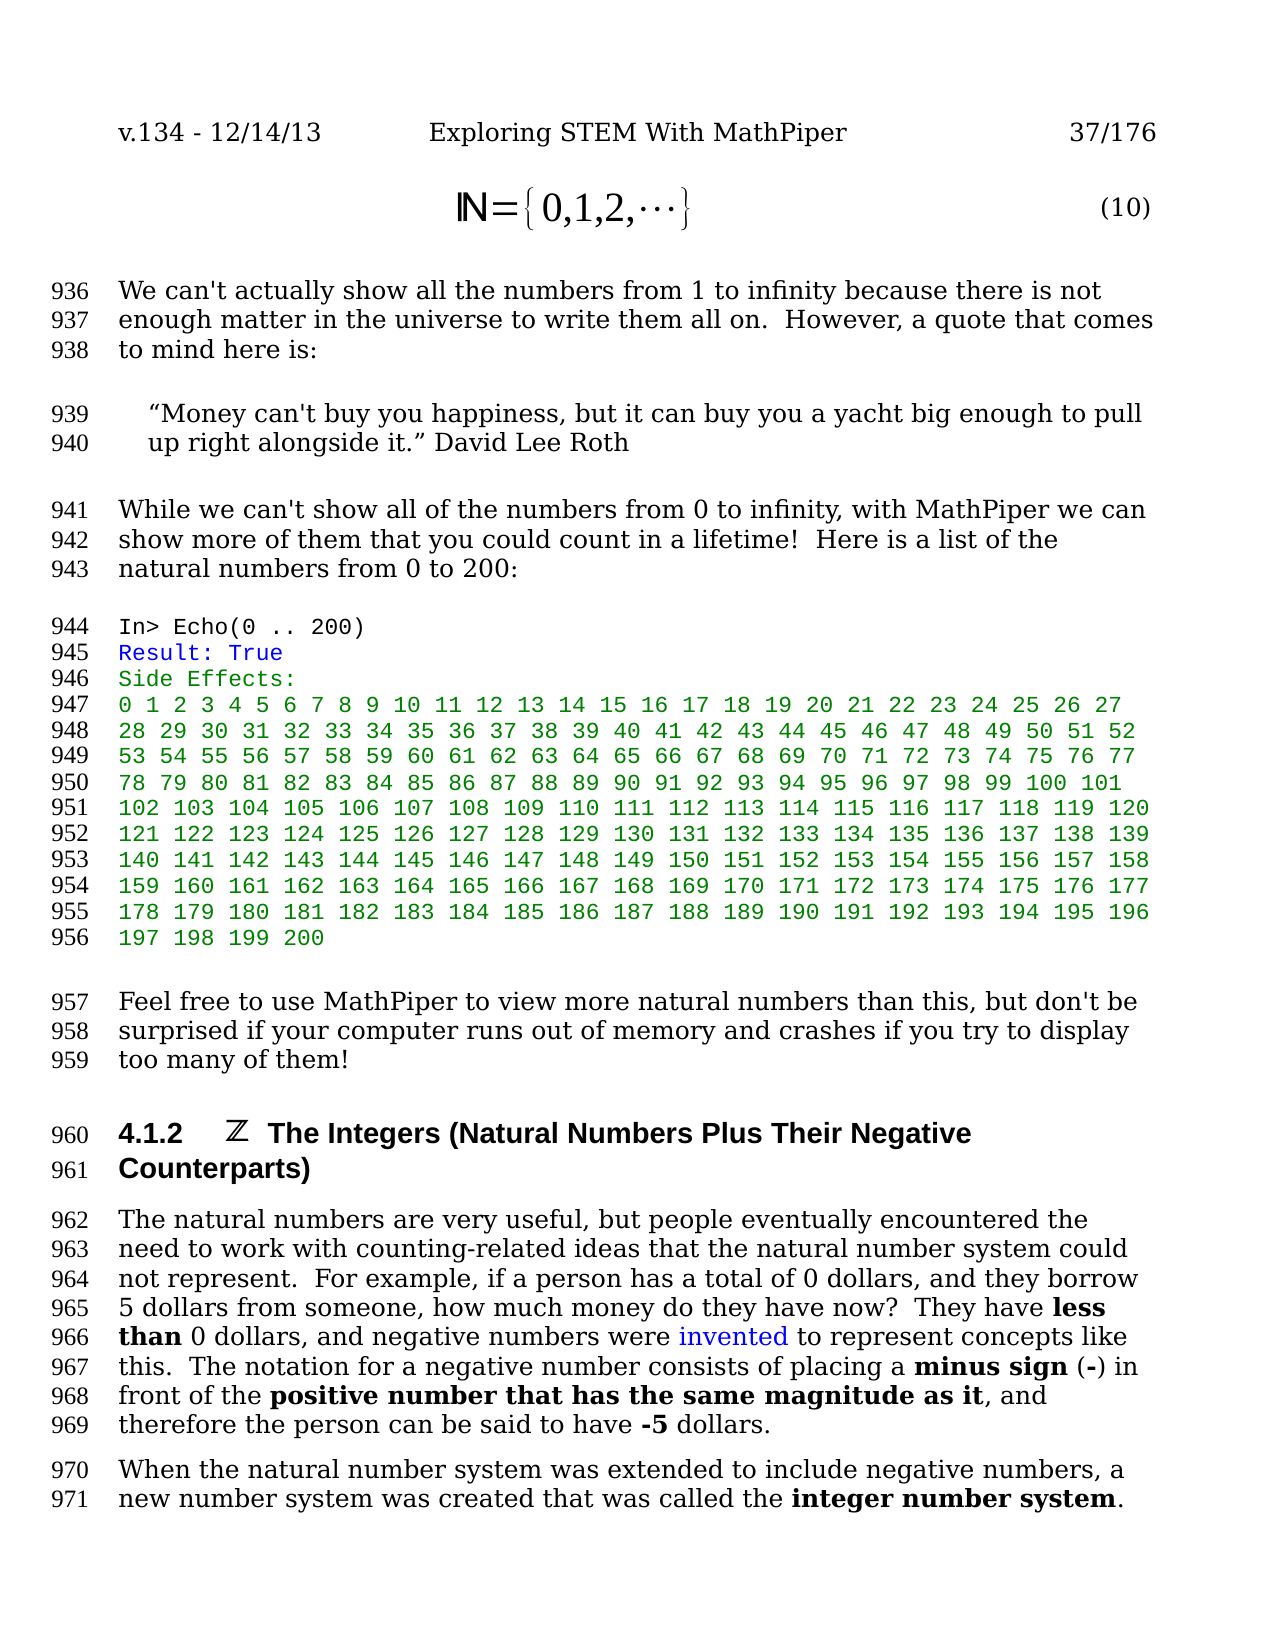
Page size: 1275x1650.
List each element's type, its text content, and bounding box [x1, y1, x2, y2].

text When the natural number system was extended to include negative numbers, a new number system was created that was called the integer number system. [118, 1455, 1157, 1513]
subtitle The Integers (Natural Numbers Plus Their Negative Counterparts) [118, 1114, 1157, 1184]
text Feel free to use MathPiper to view more natural numbers than this, but don't be surprised if your computer runs out of memory and crashes if you try to display too many of them! [118, 987, 1157, 1075]
text We can't actually show all the numbers from 1 to infinity because there is not enough matter in the universe to write them all on. However, a quote that comes to mind here is: [118, 277, 1157, 364]
table_header (10) [1041, 177, 1157, 238]
table_header [118, 177, 1041, 238]
text Result: True [118, 641, 1157, 667]
text In> Echo(0 .. 200) [118, 615, 1157, 641]
text 0 1 2 3 4 5 6 7 8 9 10 11 12 13 14 15 16 17 18 19 20 21 22 23 24 25 26 27 28 29 30 31 32 33 34 35 36 37 38 39 40 41 42 43 44 45 46 47 48 49 50 51 52 53 54 55 56 57 58 59 60 61 62 63 64 65 66 67 68 69 70 71 72 73 74 75 76 77 78 79 80 81 82 83 84 85 86 87 88 89 90 91 92 93 94 95 96 97 98 99 100 101 102 103 104 105 106 107 108 109 110 111 112 113 114 115 116 117 118 119 120 121 122 123 124 125 126 127 128 129 130 131 132 133 134 135 136 137 138 139 140 141 142 143 144 145 146 147 148 149 150 151 152 153 154 155 156 157 158 159 160 161 162 163 164 165 166 167 168 169 170 171 172 173 174 175 176 177 178 179 180 181 182 183 184 185 186 187 188 189 190 191 192 193 194 195 196 197 198 199 200 [118, 693, 1157, 952]
text The natural numbers are very useful, but people eventually encountered the need to work with counting-related ideas that the natural number system could not represent. For example, if a person has a total of 0 dollars, and they borrow 5 dollars from someone, how much money do they have now? They have less than 0 dollars, and negative numbers were invented to represent concepts like this. The notation for a negative number consists of placing a minus sign (-) in front of the positive number that has the same magnitude as it, and therefore the person can be said to have -5 dollars. [118, 1206, 1157, 1440]
text Side Effects: [118, 667, 1157, 693]
text “Money can't buy you happiness, but it can buy you a yacht big enough to pull up right alongside it.” David Lee Roth [148, 399, 1157, 458]
text While we can't show all of the numbers from 0 to infinity, with MathPiper we can show more of them that you could count in a lifetime! Here is a list of the natural numbers from 0 to 200: [118, 496, 1157, 583]
